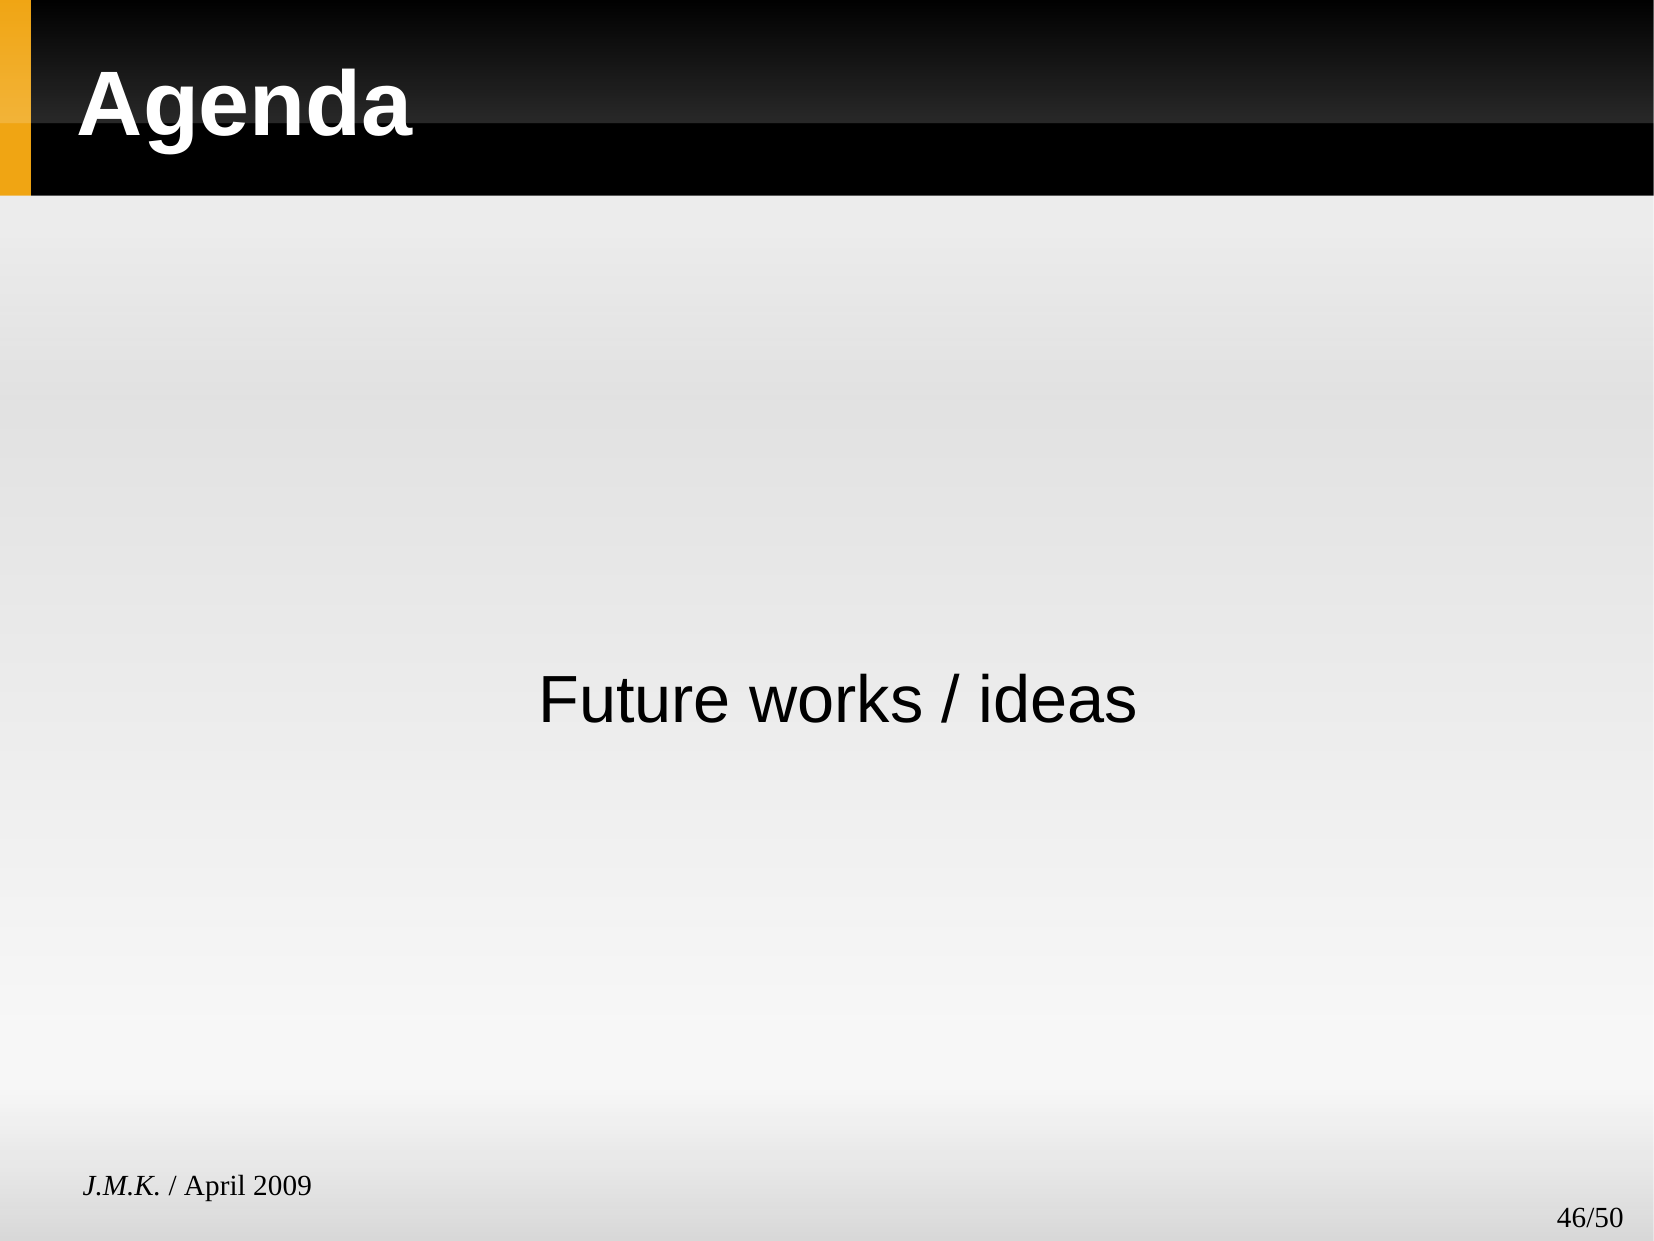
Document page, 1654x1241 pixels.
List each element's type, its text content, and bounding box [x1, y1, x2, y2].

title Agenda [76, 0, 1565, 208]
picture [0, 0, 1654, 1241]
subtitle Future works / ideas [82, 290, 1571, 1109]
